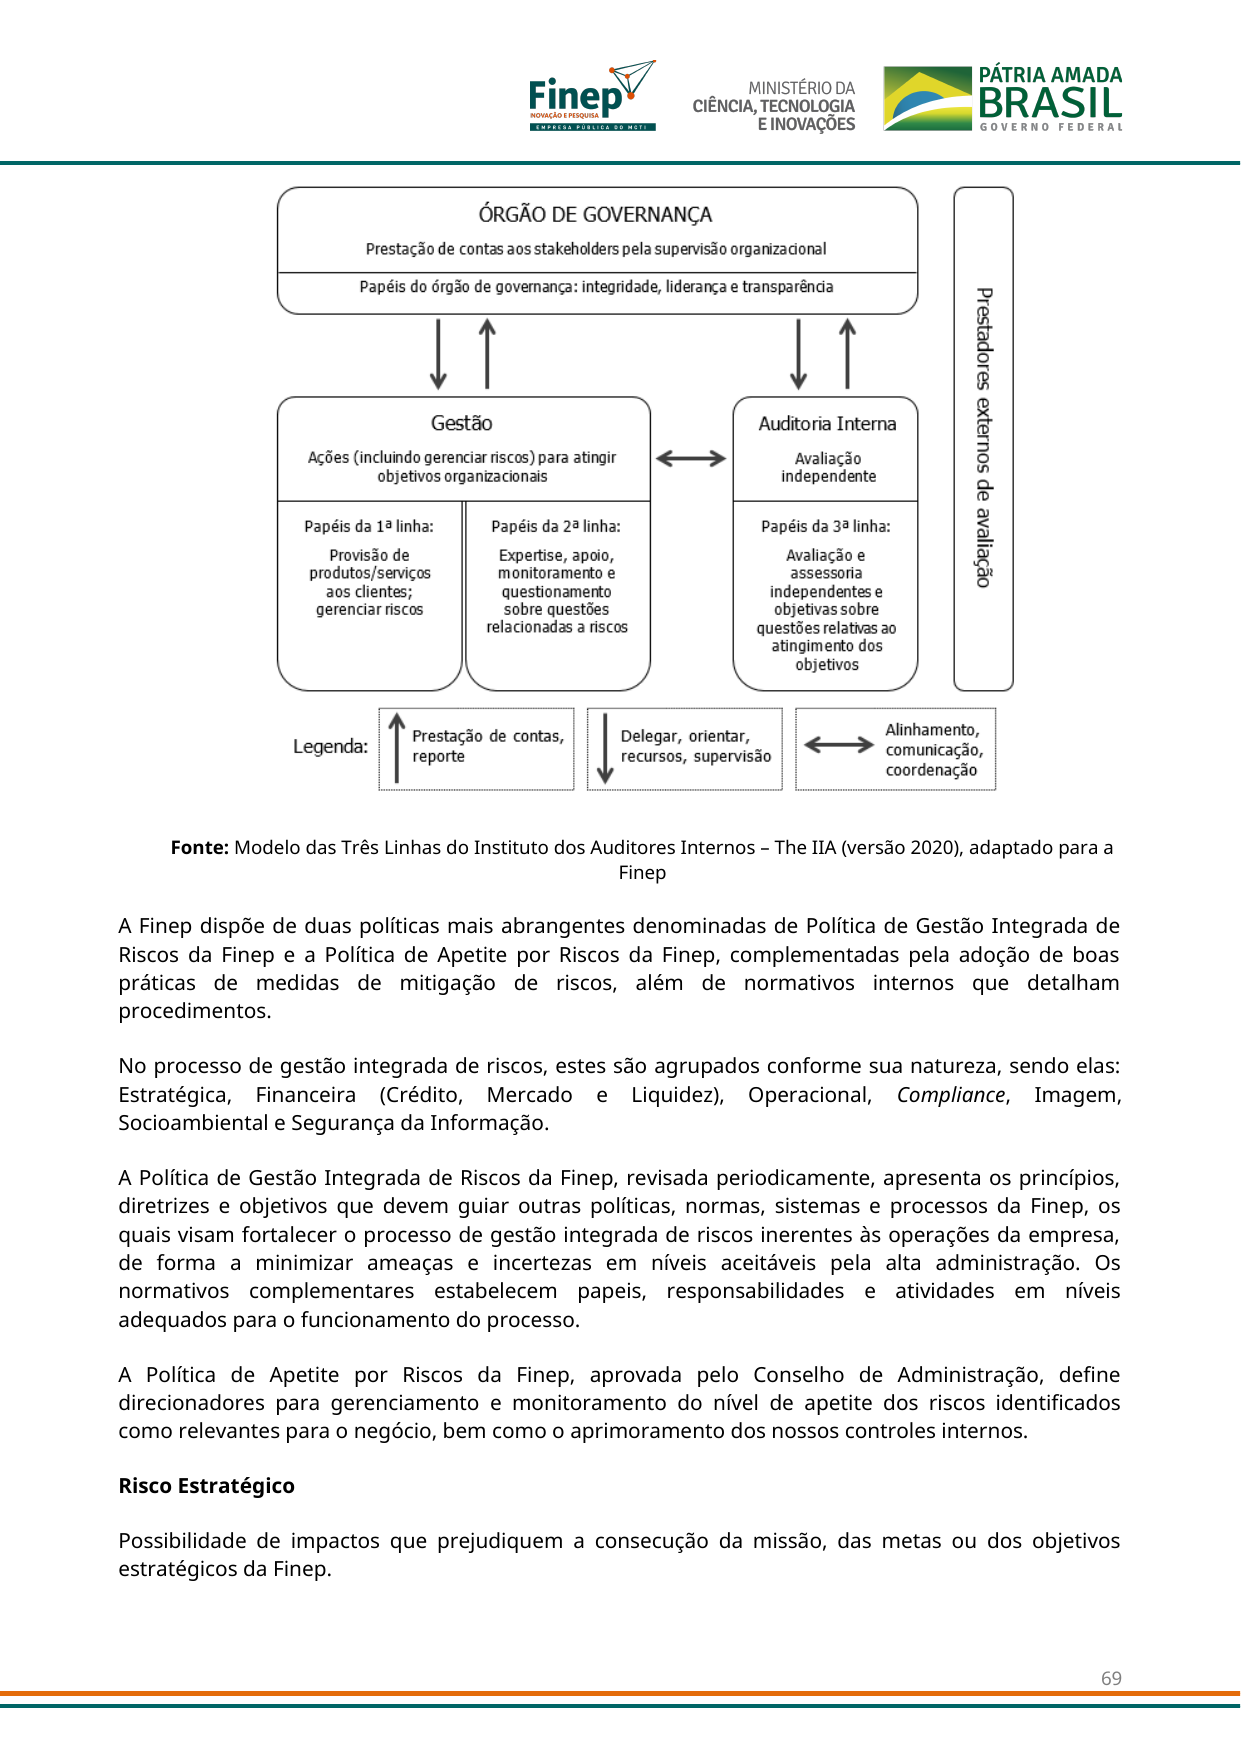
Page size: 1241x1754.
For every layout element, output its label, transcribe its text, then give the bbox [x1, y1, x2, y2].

text Possibilidade de impactos que prejudiquem a consecução da missão, das metas ou dos objetivos estratégicos da Finep. [118, 1526, 1122, 1583]
text A Política de Gestão Integrada de Riscos da Finep, revisada periodicamente, apresenta os princípios, diretrizes e objetivos que devem guiar outras políticas, normas, sistemas e processos da Finep, os quais visam fortalecer o processo de gestão integrada de riscos inerentes às operações da empresa, de forma a minimizar ameaças e incertezas em níveis aceitáveis pela alta administração. Os normativos complementares estabelecem papeis, responsabilidades e atividades em níveis adequados para o funcionamento do processo. [118, 1163, 1122, 1333]
picture [530, 60, 1123, 134]
text Risco Estratégico [118, 1471, 1122, 1500]
text A Finep dispõe de duas políticas mais abrangentes denominadas de Política de Gestão Integrada de Riscos da Finep e a Política de Apetite por Riscos da Finep, complementadas pela adoção de boas práticas de medidas de mitigação de riscos, além de normativos internos que detalham procedimentos. [118, 911, 1122, 1025]
text Fonte: Modelo das Três Linhas do Instituto dos Auditores Internos – The IIA (versão 2020), adaptado para a Finep [162, 834, 1122, 885]
text No processo de gestão integrada de riscos, estes são agrupados conforme sua natureza, sendo elas: Estratégica, Financeira (Crédito, Mercado e Liquidez), Operacional, Compliance, Imagem, Socioambiental e Segurança da Informação. [118, 1051, 1122, 1137]
text A Política de Apetite por Riscos da Finep, aprovada pelo Conselho de Administração, define direcionadores para gerenciamento e monitoramento do nível de apetite dos riscos identificados como relevantes para o negócio, bem como o aprimoramento dos nossos controles internos. [118, 1360, 1122, 1445]
